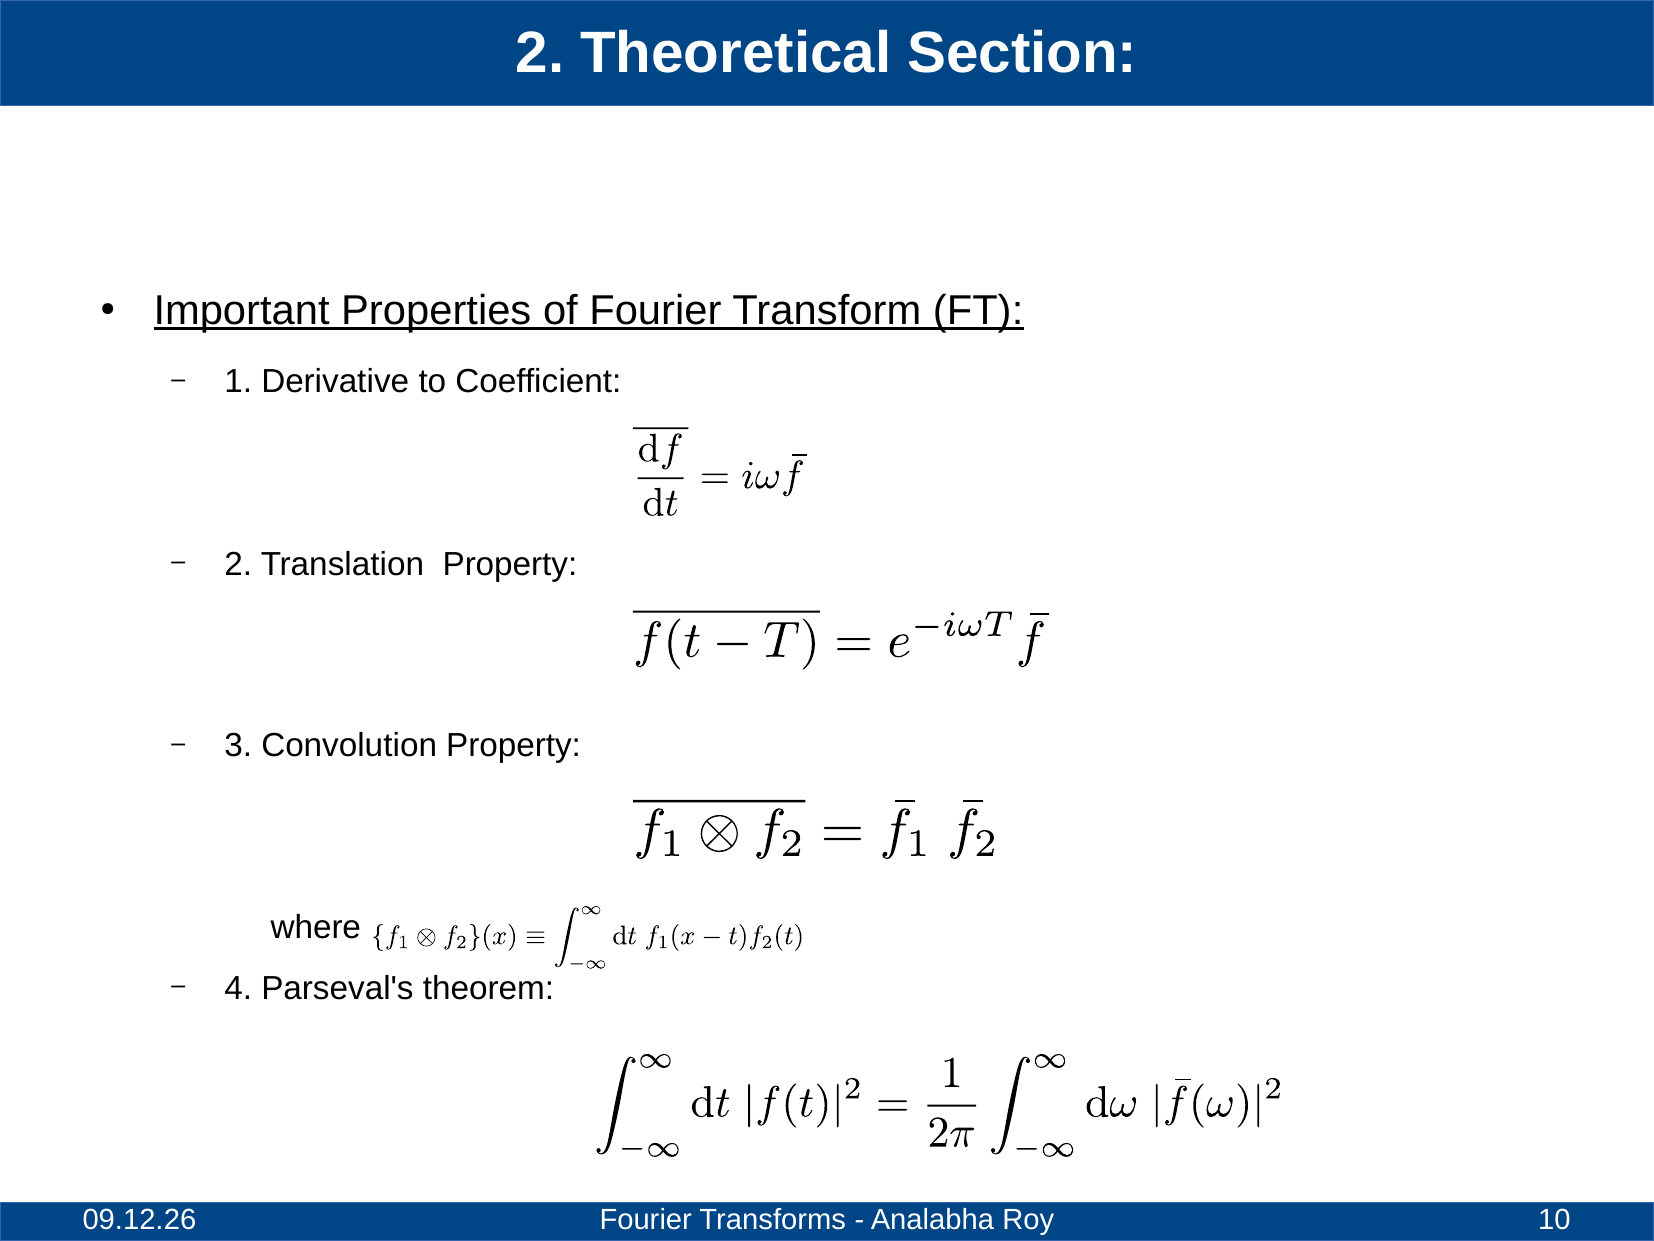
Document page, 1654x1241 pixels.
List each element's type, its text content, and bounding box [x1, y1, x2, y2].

text_box [593, 1053, 1282, 1161]
title 2. Theoretical Section: [0, 0, 1654, 106]
text_box [632, 427, 810, 516]
text_box [632, 610, 1053, 670]
text_box [371, 905, 805, 971]
text_box [633, 799, 997, 860]
list Important Properties of Fourier Transform (FT): 1. Derivative to Coefficient: 2. Translation Property: 3. Convolution Property: where 4. Parseval's theorem: [82, 135, 1571, 1171]
